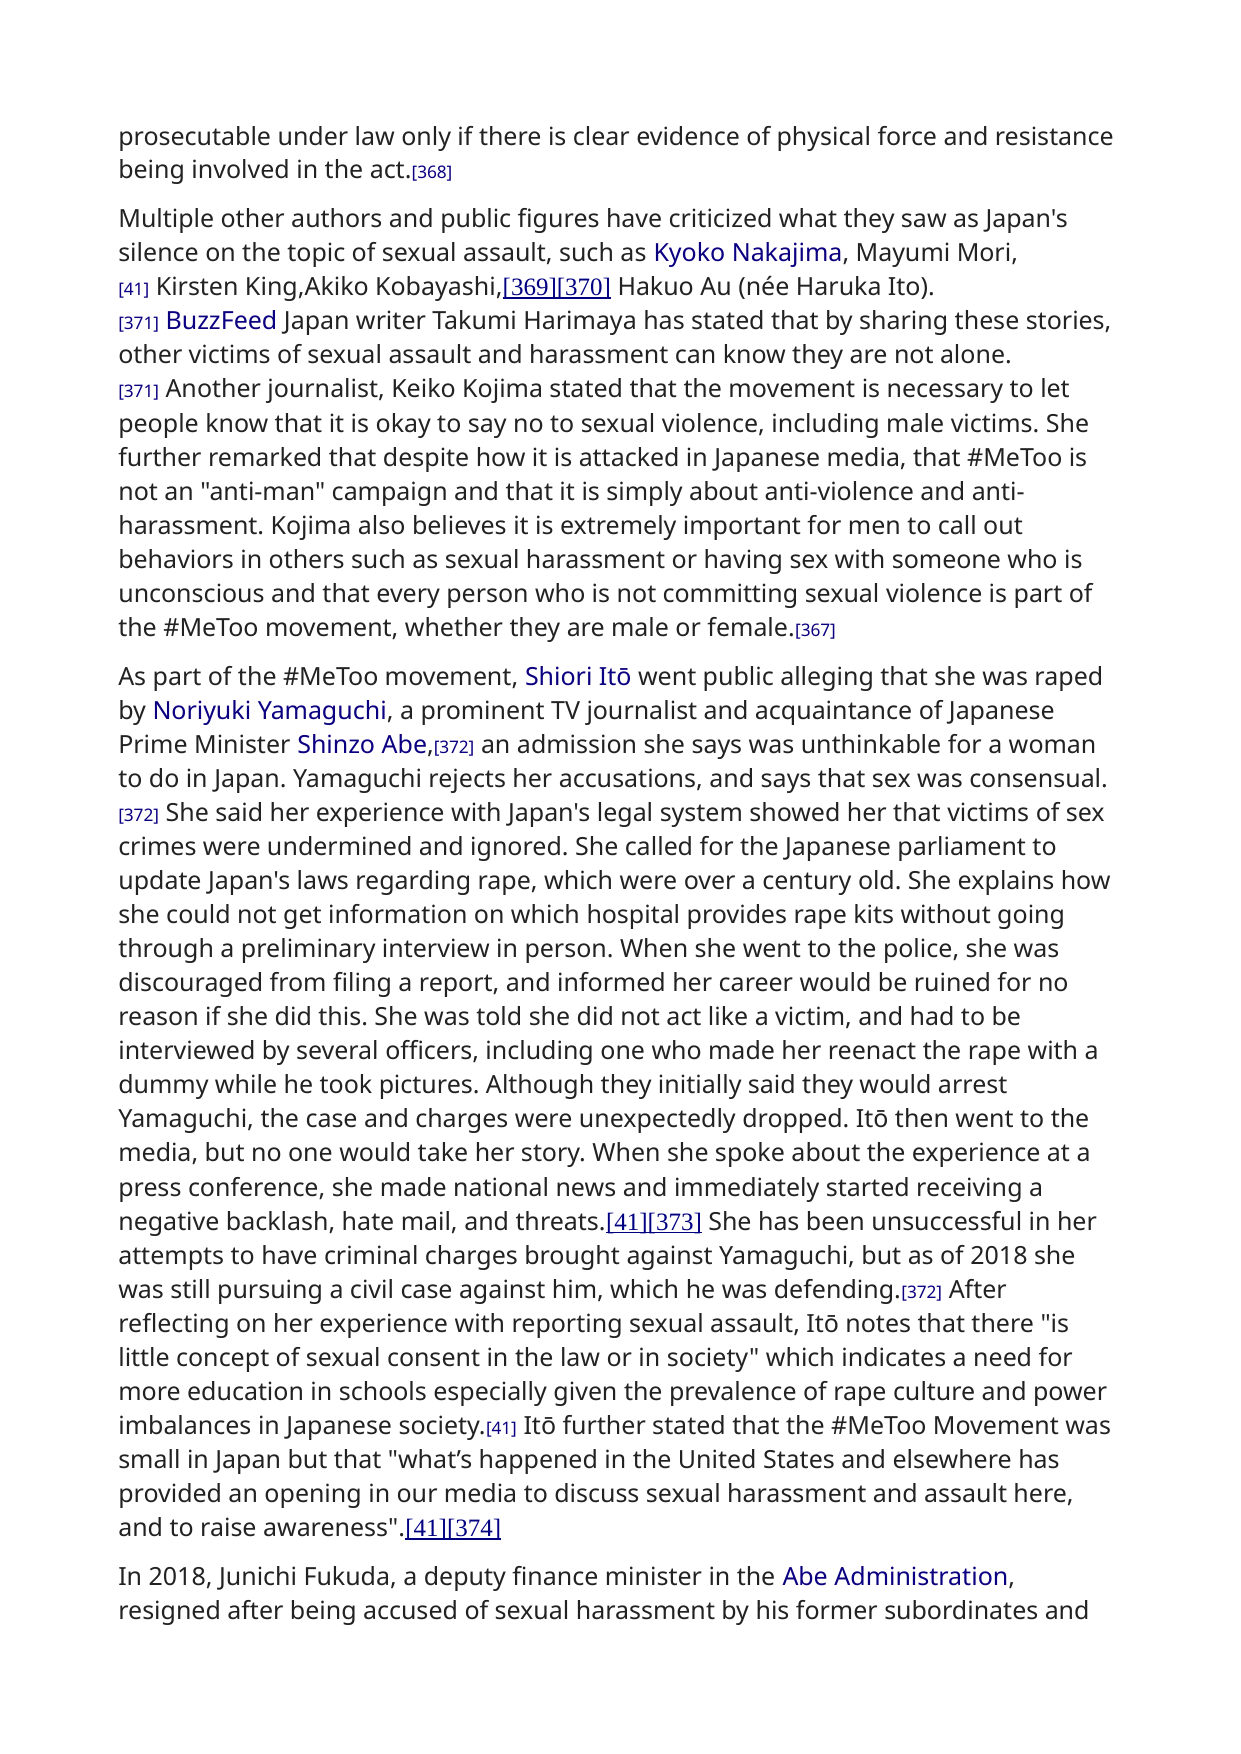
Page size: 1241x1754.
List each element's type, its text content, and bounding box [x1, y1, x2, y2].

text Multiple other authors and public figures have criticized what they saw as Japan's silence on the topic of sexual assault, such as Kyoko Nakajima, Mayumi Mori,[41] Kirsten King,Akiko Kobayashi,[369][370] Hakuo Au (née Haruka Ito).[371] BuzzFeed Japan writer Takumi Harimaya has stated that by sharing these stories, other victims of sexual assault and harassment can know they are not alone.[371] Another journalist, Keiko Kojima stated that the movement is necessary to let people know that it is okay to say no to sexual violence, including male victims. She further remarked that despite how it is attacked in Japanese media, that #MeToo is not an "anti-man" campaign and that it is simply about anti-violence and anti-harassment. Kojima also believes it is extremely important for men to call out behaviors in others such as sexual harassment or having sex with someone who is unconscious and that every person who is not committing sexual violence is part of the #MeToo movement, whether they are male or female.[367] [118, 201, 1122, 644]
text prosecutable under law only if there is clear evidence of physical force and resistance being involved in the act.[368] [118, 118, 1122, 186]
text As part of the #MeToo movement, Shiori Itō went public alleging that she was raped by Noriyuki Yamaguchi, a prominent TV journalist and acquaintance of Japanese Prime Minister Shinzo Abe,[372] an admission she says was unthinkable for a woman to do in Japan. Yamaguchi rejects her accusations, and says that sex was consensual.[372] She said her experience with Japan's legal system showed her that victims of sex crimes were undermined and ignored. She called for the Japanese parliament to update Japan's laws regarding rape, which were over a century old. She explains how she could not get information on which hospital provides rape kits without going through a preliminary interview in person. When she went to the police, she was discouraged from filing a report, and informed her career would be ruined for no reason if she did this. She was told she did not act like a victim, and had to be interviewed by several officers, including one who made her reenact the rape with a dummy while he took pictures. Although they initially said they would arrest Yamaguchi, the case and charges were unexpectedly dropped. Itō then went to the media, but no one would take her story. When she spoke about the experience at a press conference, she made national news and immediately started receiving a negative backlash, hate mail, and threats.[41][373] She has been unsuccessful in her attempts to have criminal charges brought against Yamaguchi, but as of 2018 she was still pursuing a civil case against him, which he was defending.[372] After reflecting on her experience with reporting sexual assault, Itō notes that there "is little concept of sexual consent in the law or in society" which indicates a need for more education in schools especially given the prevalence of rape culture and power imbalances in Japanese society.[41] Itō further stated that the #MeToo Movement was small in Japan but that "what’s happened in the United States and elsewhere has provided an opening in our media to discuss sexual harassment and assault here, and to raise awareness".[41][374] [118, 658, 1122, 1544]
text In 2018, Junichi Fukuda, a deputy finance minister in the Abe Administration, resigned after being accused of sexual harassment by his former subordinates and [118, 1558, 1122, 1627]
